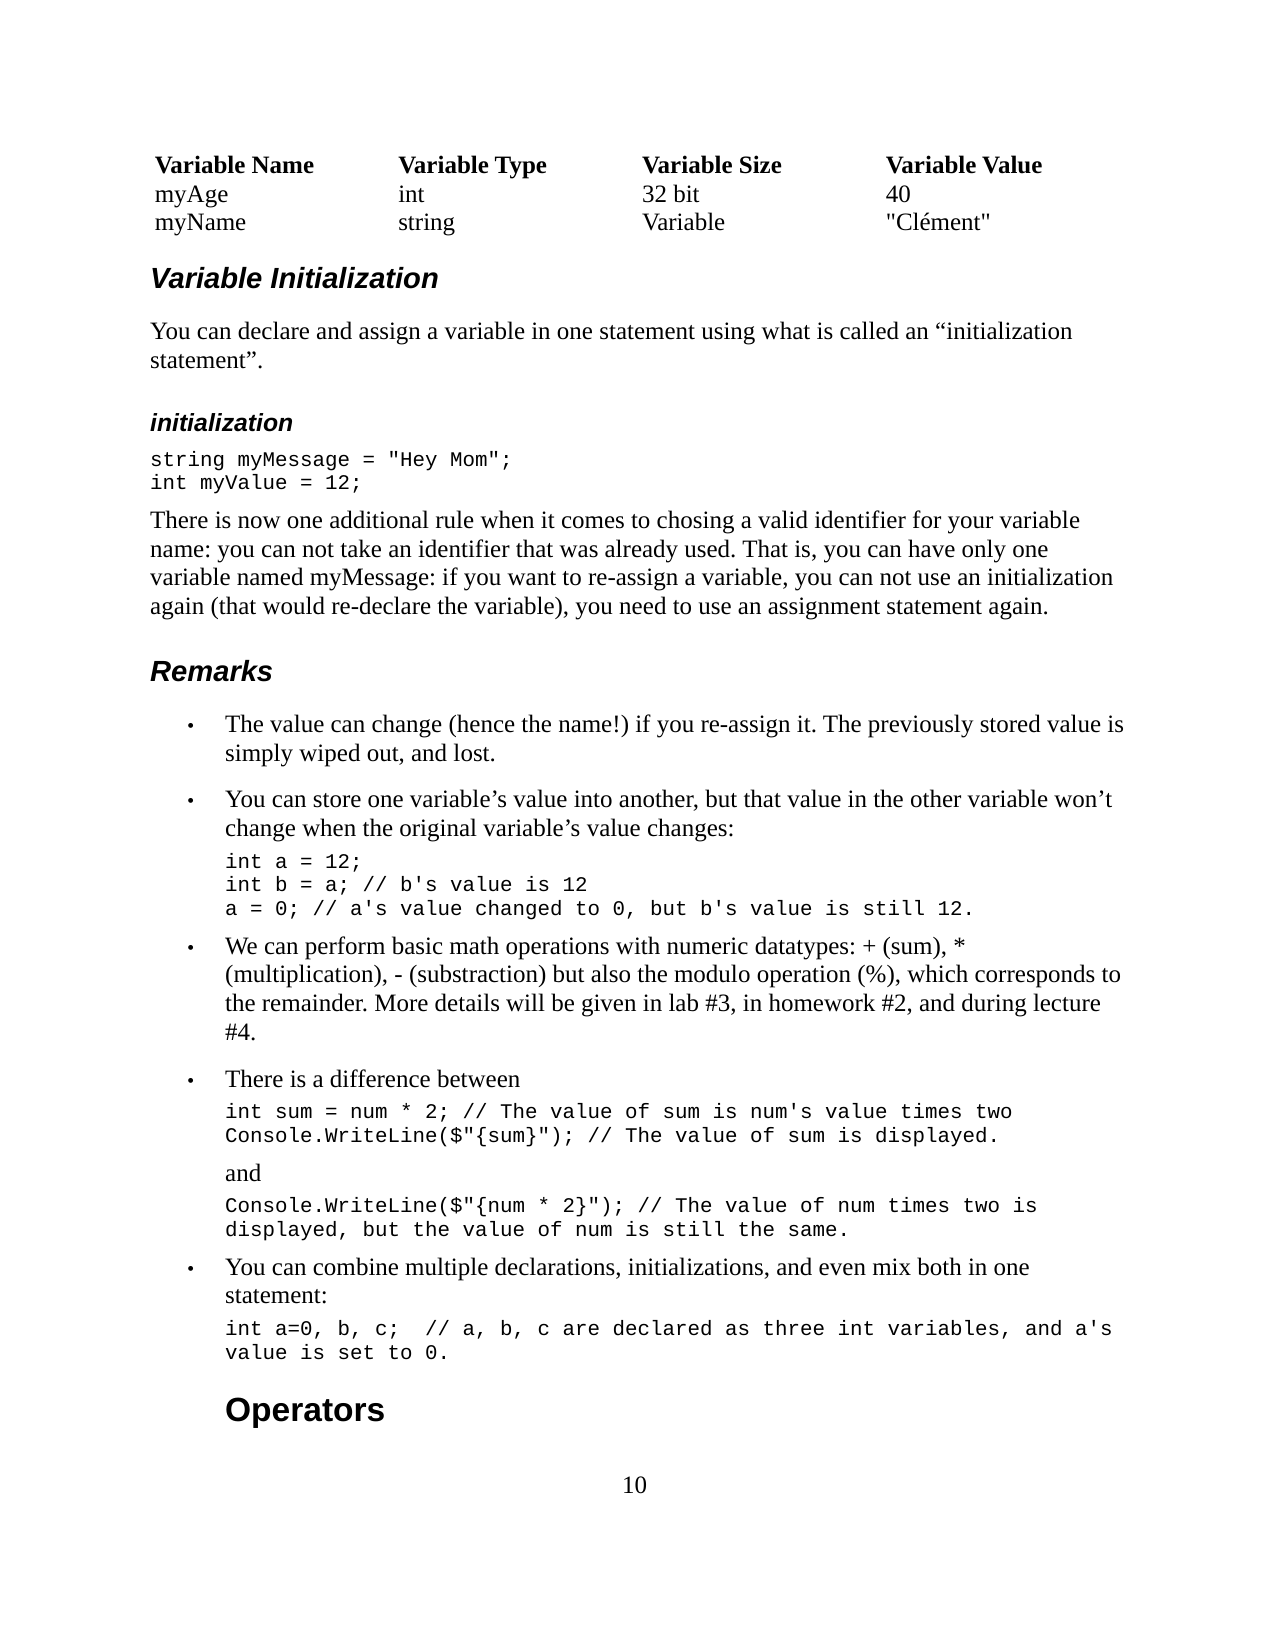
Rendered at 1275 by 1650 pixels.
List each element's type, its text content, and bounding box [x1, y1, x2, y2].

list You can store one variable’s value into another, but that value in the other variable won’t change when the original variable’s value changes: [187, 784, 1125, 842]
list There is a difference between [187, 1064, 1125, 1092]
subtitle Operators [187, 1390, 1125, 1429]
table_header Variable Value [881, 150, 1125, 179]
table_header Variable Size [638, 150, 881, 179]
table_cell 40 [881, 179, 1125, 207]
subtitle Variable Initialization [150, 261, 1125, 295]
list You can combine multiple declarations, initializations, and even mix both in one statement: [187, 1252, 1125, 1309]
list and [187, 1158, 1125, 1186]
subtitle initialization [150, 408, 1125, 436]
table_header Variable Name [150, 150, 394, 179]
text There is now one additional rule when it comes to chosing a valid identifier for your variable name: you can not take an identifier that was already used. That is, you can have only one variable named myMessage: if you want to re-assign a variable, you can not use an initialization again (that would re-declare the variable), you need to use an assignment statement again. [150, 505, 1125, 620]
text int myValue = 12; [150, 472, 1125, 496]
list int a=0, b, c; // a, b, c are declared as three int variables, and a's value is set to 0. [187, 1318, 1125, 1365]
table_cell myAge [150, 179, 394, 207]
text string myMessage = "Hey Mom"; [150, 449, 1125, 472]
list The value can change (hence the name!) if you re-assign it. The previously stored value is simply wiped out, and lost. [187, 709, 1125, 766]
table_cell Variable [638, 208, 881, 236]
table_header Variable Type [394, 150, 637, 179]
list int sum = num * 2; // The value of sum is num's value times two [187, 1101, 1125, 1125]
table_cell "Clément" [881, 208, 1125, 236]
table_cell int [394, 179, 637, 207]
list int a = 12; [187, 851, 1125, 874]
table_cell myName [150, 208, 394, 236]
table_cell 32 bit [638, 179, 881, 207]
list Console.WriteLine($"{sum}"); // The value of sum is displayed. [187, 1125, 1125, 1149]
text You can declare and assign a variable in one statement using what is called an “initialization statement”. [150, 316, 1125, 374]
list int b = a; // b's value is 12 [187, 874, 1125, 898]
subtitle Remarks [150, 654, 1125, 687]
list We can perform basic math operations with numeric datatypes: + (sum), * (multiplication), - (substraction) but also the modulo operation (%), which corresponds to the remainder. More details will be given in lab #3, in homework #2, and during lecture #4. [187, 931, 1125, 1046]
list a = 0; // a's value changed to 0, but b's value is still 12. [187, 898, 1125, 922]
table_cell string [394, 208, 637, 236]
list Console.WriteLine($"{num * 2}"); // The value of num times two is displayed, but the value of num is still the same. [187, 1195, 1125, 1243]
